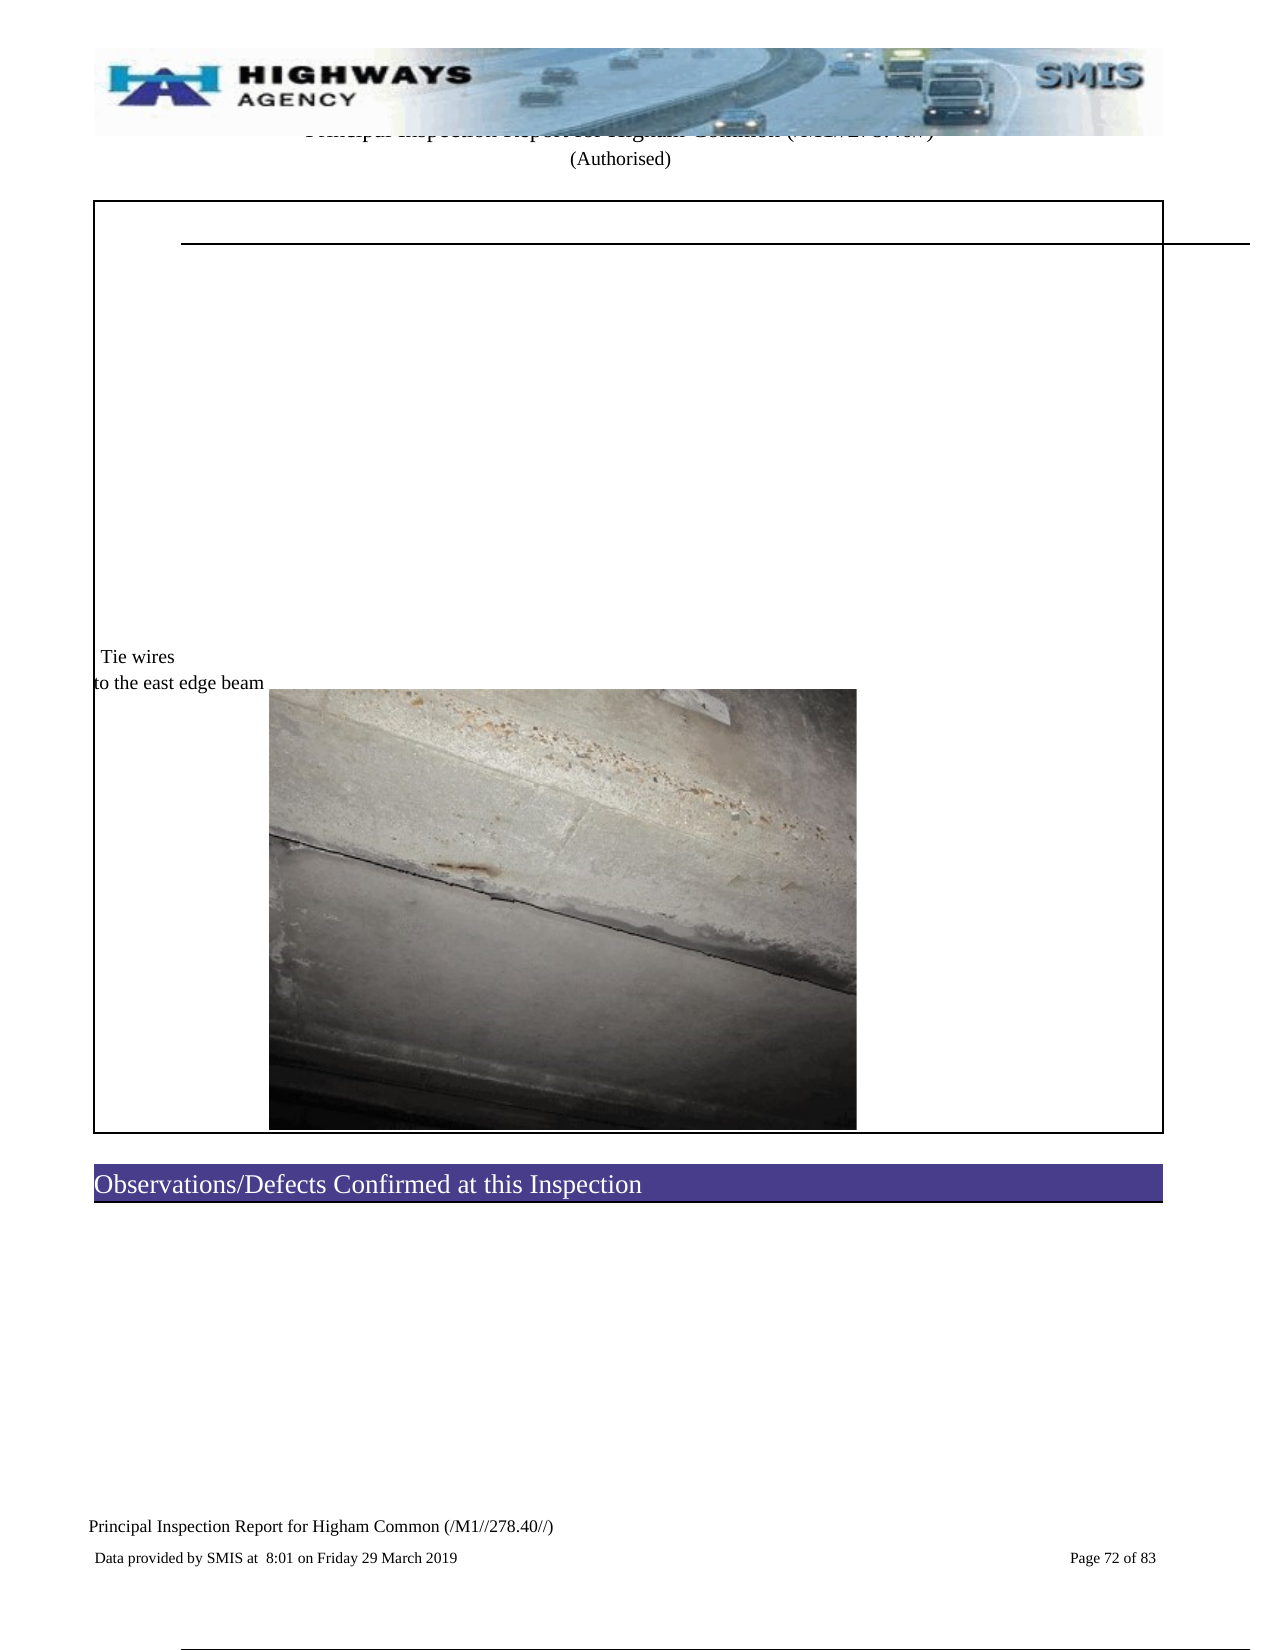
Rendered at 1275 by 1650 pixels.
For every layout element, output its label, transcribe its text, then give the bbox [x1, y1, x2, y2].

table_cell Tie wires to the east edge beam [95, 202, 1162, 1132]
table_header Observations/Defects Confirmed at this Inspection [94, 1164, 1163, 1201]
